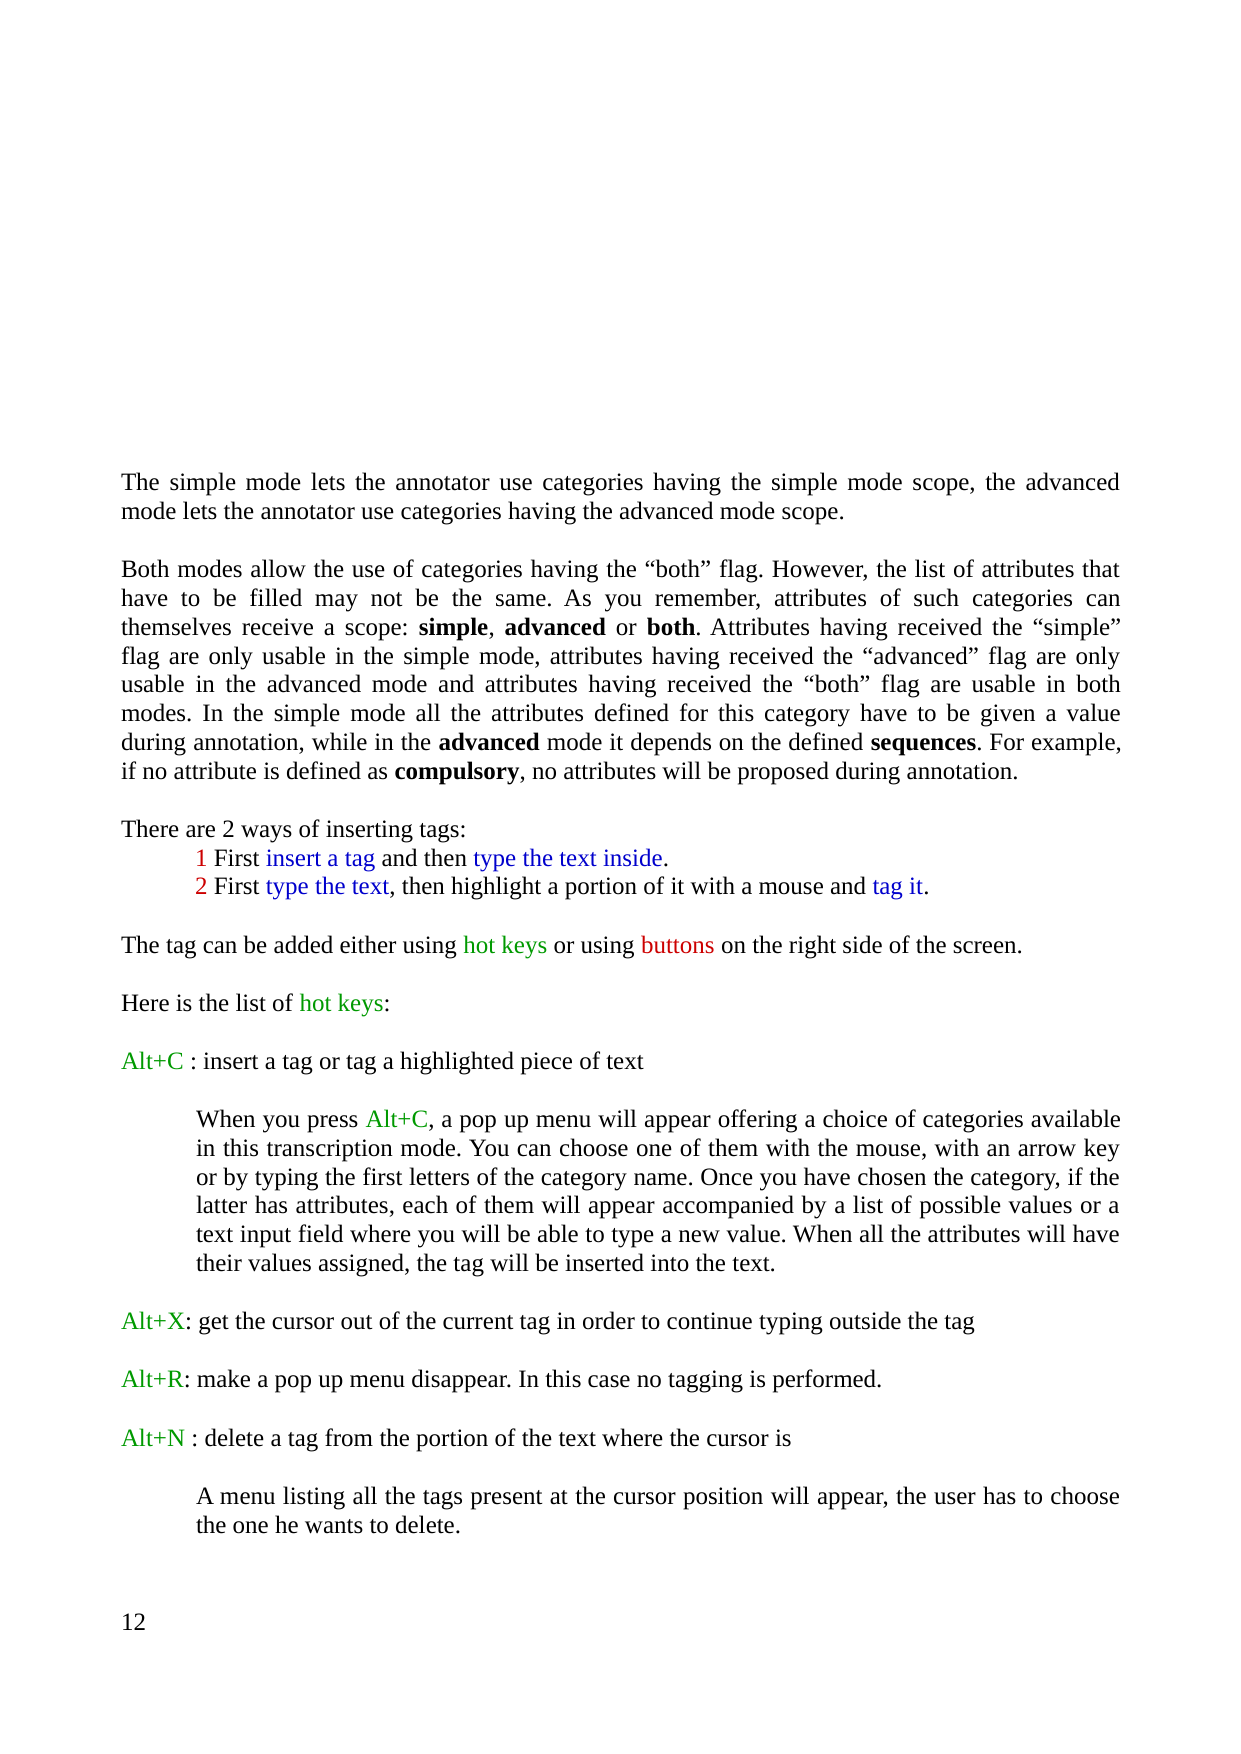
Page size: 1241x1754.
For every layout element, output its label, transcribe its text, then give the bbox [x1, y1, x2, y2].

text Alt+C : insert a tag or tag a highlighted piece of text [121, 1046, 1122, 1075]
text Here is the list of hot keys: [121, 988, 1122, 1017]
text A menu listing all the tags present at the cursor position will appear, the user has to choose the one he wants to delete. [196, 1481, 1122, 1538]
text Alt+N : delete a tag from the portion of the text where the cursor is [121, 1423, 1122, 1452]
text Both modes allow the use of categories having the “both” flag. However, the list of attributes that have to be filled may not be the same. As you remember, attributes of such categories can themselves receive a scope: simple, advanced or both. Attributes having received the “simple” flag are only usable in the simple mode, attributes having received the “advanced” flag are only usable in the advanced mode and attributes having received the “both” flag are usable in both modes. In the simple mode all the attributes defined for this category have to be given a value during annotation, while in the advanced mode it depends on the defined sequences. For example, if no attribute is defined as compulsory, no attributes will be proposed during annotation. [121, 554, 1122, 784]
text When you press Alt+C, a pop up menu will appear offering a choice of categories available in this transcription mode. You can choose one of them with the mouse, with an arrow key or by typing the first letters of the category name. Once you have chosen the category, if the latter has attributes, each of them will appear accompanied by a list of possible values or a text input field where you will be able to type a new value. When all the attributes will have their values assigned, the tag will be inserted into the text. [196, 1104, 1122, 1277]
text The tag can be added either using hot keys or using buttons on the right side of the screen. [121, 930, 1122, 958]
text Alt+X: get the cursor out of the current tag in order to continue typing outside the tag [121, 1306, 1122, 1335]
text Alt+R: make a pop up menu disappear. In this case no tagging is performed. [121, 1364, 1122, 1393]
text The simple mode lets the annotator use categories having the simple mode scope, the advanced mode lets the annotator use categories having the advanced mode scope. [121, 467, 1122, 525]
text There are 2 ways of inserting tags: 1 First insert a tag and then type the text inside. 2 First type the text, then highlight a portion of it with a mouse and tag it. [121, 814, 1122, 900]
